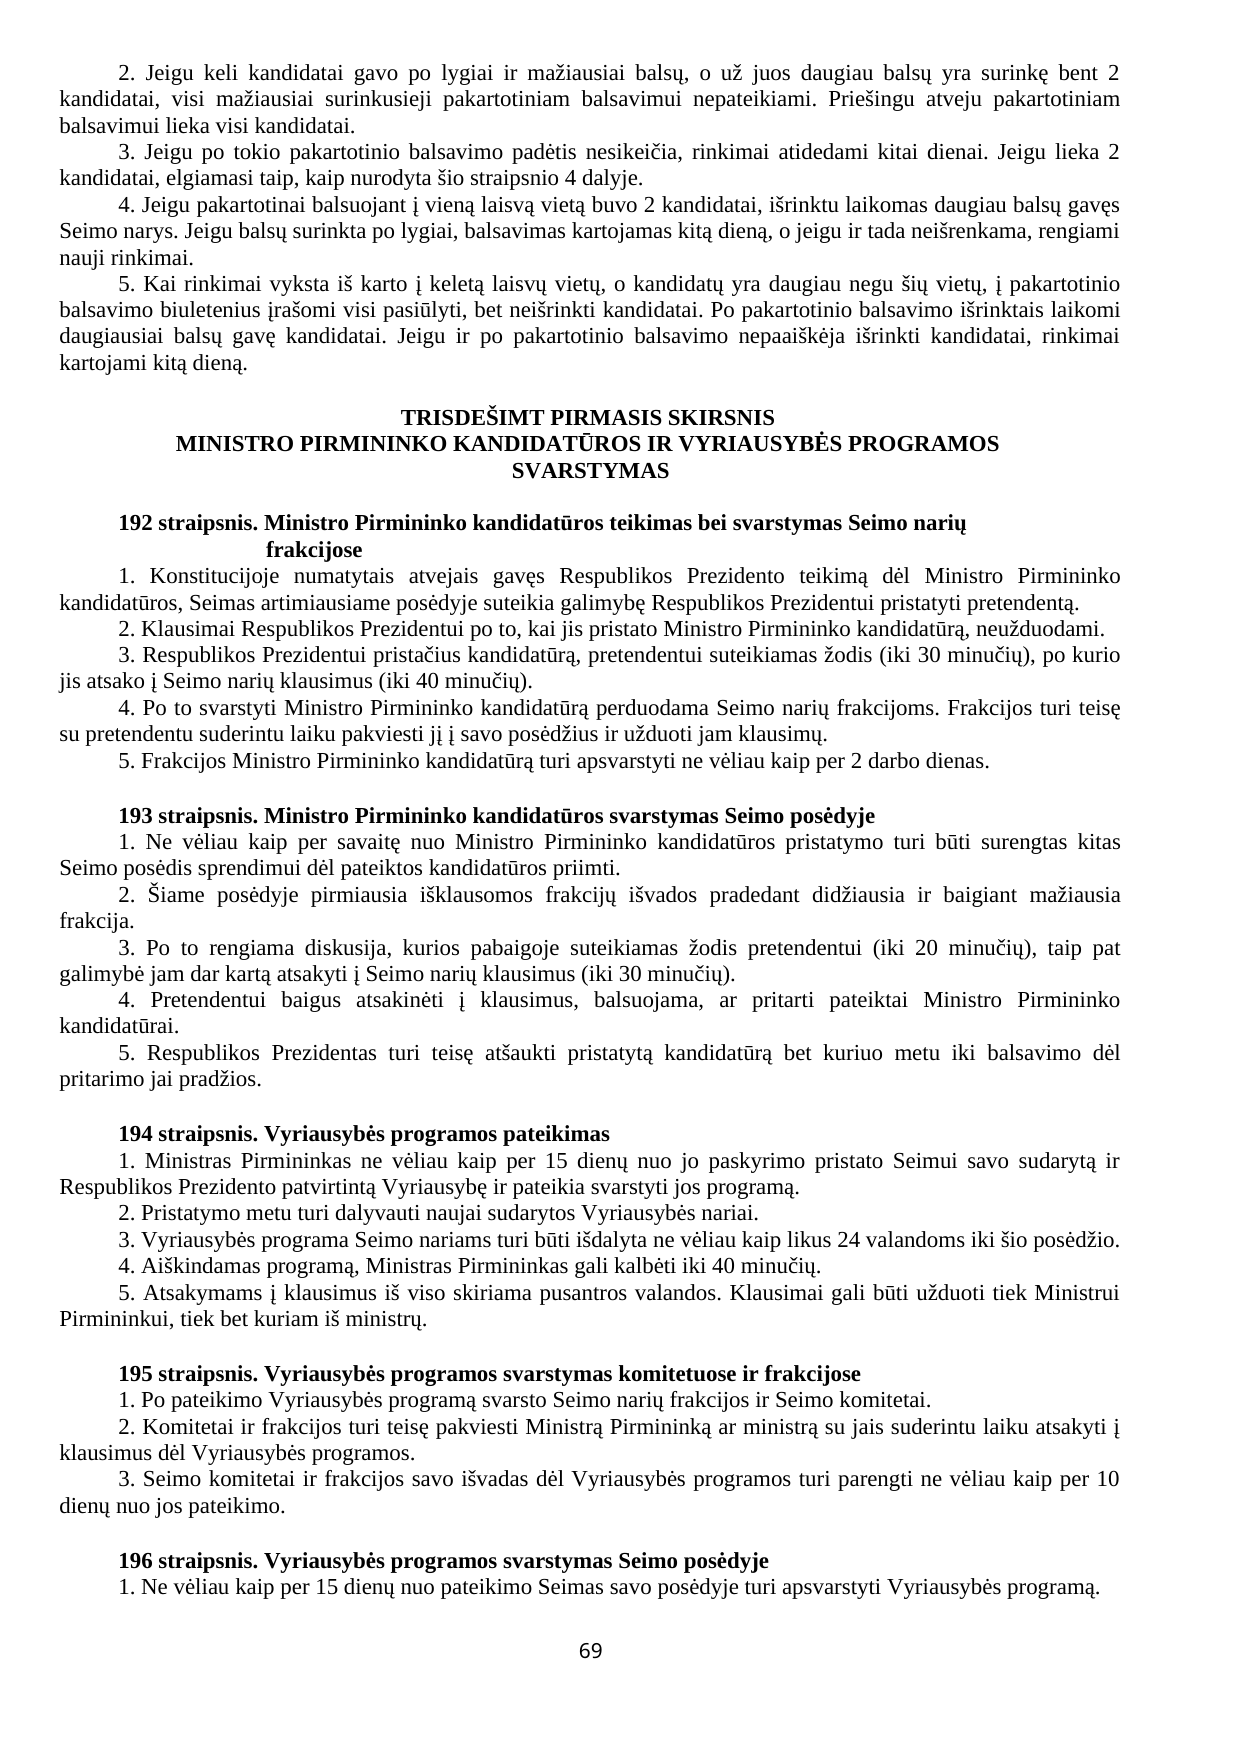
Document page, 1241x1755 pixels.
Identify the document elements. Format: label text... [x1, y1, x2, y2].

text 1. Konstitucijoje numatytais atvejais gavęs Respublikos Prezidento teikimą dėl Ministro Pirmininko kandidatūros, Seimas artimiausiame posėdyje suteikia galimybę Respublikos Prezidentui pristatyti pretendentą. [59, 562, 1122, 615]
text SVARSTYMAS [59, 457, 1122, 483]
text 5. Respublikos Prezidentas turi teisę atšaukti pristatytą kandidatūrą bet kuriuo metu iki balsavimo dėl pritarimo jai pradžios. [59, 1039, 1122, 1092]
text 3. Po to rengiama diskusija, kurios pabaigoje suteikiamas žodis pretendentui (iki 20 minučių), taip pat galimybė jam dar kartą atsakyti į Seimo narių klausimus (iki 30 minučių). [59, 933, 1122, 986]
text 5. Frakcijos Ministro Pirmininko kandidatūrą turi apsvarstyti ne vėliau kaip per 2 darbo dienas. [59, 747, 1122, 773]
text 2. Komitetai ir frakcijos turi teisę pakviesti Ministrą Pirmininką ar ministrą su jais suderintu laiku atsakyti į klausimus dėl Vyriausybės programos. [59, 1413, 1122, 1465]
text frakcijose [266, 536, 1122, 562]
text 4. Pretendentui baigus atsakinėti į klausimus, balsuojama, ar pritarti pateiktai Ministro Pirmininko kandidatūrai. [59, 986, 1122, 1039]
text MINISTRO PIRMININKO KANDIDATŪROS IR VYRIAUSYBĖS PROGRAMOS [59, 430, 1122, 457]
text 3. Jeigu po tokio pakartotinio balsavimo padėtis nesikeičia, rinkimai atidedami kitai dienai. Jeigu lieka 2 kandidatai, elgiamasi taip, kaip nurodyta šio straipsnio 4 dalyje. [59, 138, 1122, 191]
text 2. Pristatymo metu turi dalyvauti naujai sudarytos Vyriausybės nariai. [59, 1199, 1122, 1226]
text 1. Po pateikimo Vyriausybės programą svarsto Seimo narių frakcijos ir Seimo komitetai. [59, 1386, 1122, 1413]
text 196 straipsnis. Vyriausybės programos svarstymas Seimo posėdyje [59, 1547, 1122, 1573]
text 2. Klausimai Respublikos Prezidentui po to, kai jis pristato Ministro Pirmininko kandidatūrą, neužduodami. [59, 615, 1122, 641]
text 1. Ne vėliau kaip per 15 dienų nuo pateikimo Seimas savo posėdyje turi apsvarstyti Vyriausybės programą. [59, 1573, 1122, 1599]
text 192 straipsnis. Ministro Pirmininko kandidatūros teikimas bei svarstymas Seimo narių [118, 509, 1122, 536]
text 4. Aiškindamas programą, Ministras Pirmininkas gali kalbėti iki 40 minučių. [59, 1252, 1122, 1278]
text 3. Respublikos Prezidentui pristačius kandidatūrą, pretendentui suteikiamas žodis (iki 30 minučių), po kurio jis atsako į Seimo narių klausimus (iki 40 minučių). [59, 641, 1122, 694]
text 4. Jeigu pakartotinai balsuojant į vieną laisvą vietą buvo 2 kandidatai, išrinktu laikomas daugiau balsų gavęs Seimo narys. Jeigu balsų surinkta po lygiai, balsavimas kartojamas kitą dieną, o jeigu ir tada neišrenkama, rengiami nauji rinkimai. [59, 191, 1122, 270]
text 3. Vyriausybės programa Seimo nariams turi būti išdalyta ne vėliau kaip likus 24 valandoms iki šio posėdžio. [59, 1226, 1122, 1252]
text 194 straipsnis. Vyriausybės programos pateikimas [59, 1120, 1122, 1147]
text 195 straipsnis. Vyriausybės programos svarstymas komitetuose ir frakcijose [59, 1360, 1122, 1386]
text TRISDEŠIMT PIRMASIS SKIRSNIS [59, 404, 1122, 430]
text 5. Atsakymams į klausimus iš viso skiriama pusantros valandos. Klausimai gali būti užduoti tiek Ministrui Pirmininkui, tiek bet kuriam iš ministrų. [59, 1278, 1122, 1331]
text 2. Jeigu keli kandidatai gavo po lygiai ir mažiausiai balsų, o už juos daugiau balsų yra surinkę bent 2 kandidatai, visi mažiausiai surinkusieji pakartotiniam balsavimui nepateikiami. Priešingu atveju pakartotiniam balsavimui lieka visi kandidatai. [59, 59, 1122, 138]
text 1. Ministras Pirmininkas ne vėliau kaip per 15 dienų nuo jo paskyrimo pristato Seimui savo sudarytą ir Respublikos Prezidento patvirtintą Vyriausybę ir pateikia svarstyti jos programą. [59, 1147, 1122, 1199]
text 5. Kai rinkimai vyksta iš karto į keletą laisvų vietų, o kandidatų yra daugiau negu šių vietų, į pakartotinio balsavimo biuletenius įrašomi visi pasiūlyti, bet neišrinkti kandidatai. Po pakartotinio balsavimo išrinktais laikomi daugiausiai balsų gavę kandidatai. Jeigu ir po pakartotinio balsavimo nepaaiškėja išrinkti kandidatai, rinkimai kartojami kitą dieną. [59, 270, 1122, 375]
text 3. Seimo komitetai ir frakcijos savo išvadas dėl Vyriausybės programos turi parengti ne vėliau kaip per 10 dienų nuo jos pateikimo. [59, 1465, 1122, 1518]
text 2. Šiame posėdyje pirmiausia išklausomos frakcijų išvados pradedant didžiausia ir baigiant mažiausia frakcija. [59, 881, 1122, 933]
text 193 straipsnis. Ministro Pirmininko kandidatūros svarstymas Seimo posėdyje [59, 802, 1122, 828]
text 4. Po to svarstyti Ministro Pirmininko kandidatūrą perduodama Seimo narių frakcijoms. Frakcijos turi teisę su pretendentu suderintu laiku pakviesti jį į savo posėdžius ir užduoti jam klausimų. [59, 694, 1122, 747]
text 1. Ne vėliau kaip per savaitę nuo Ministro Pirmininko kandidatūros pristatymo turi būti surengtas kitas Seimo posėdis sprendimui dėl pateiktos kandidatūros priimti. [59, 828, 1122, 881]
